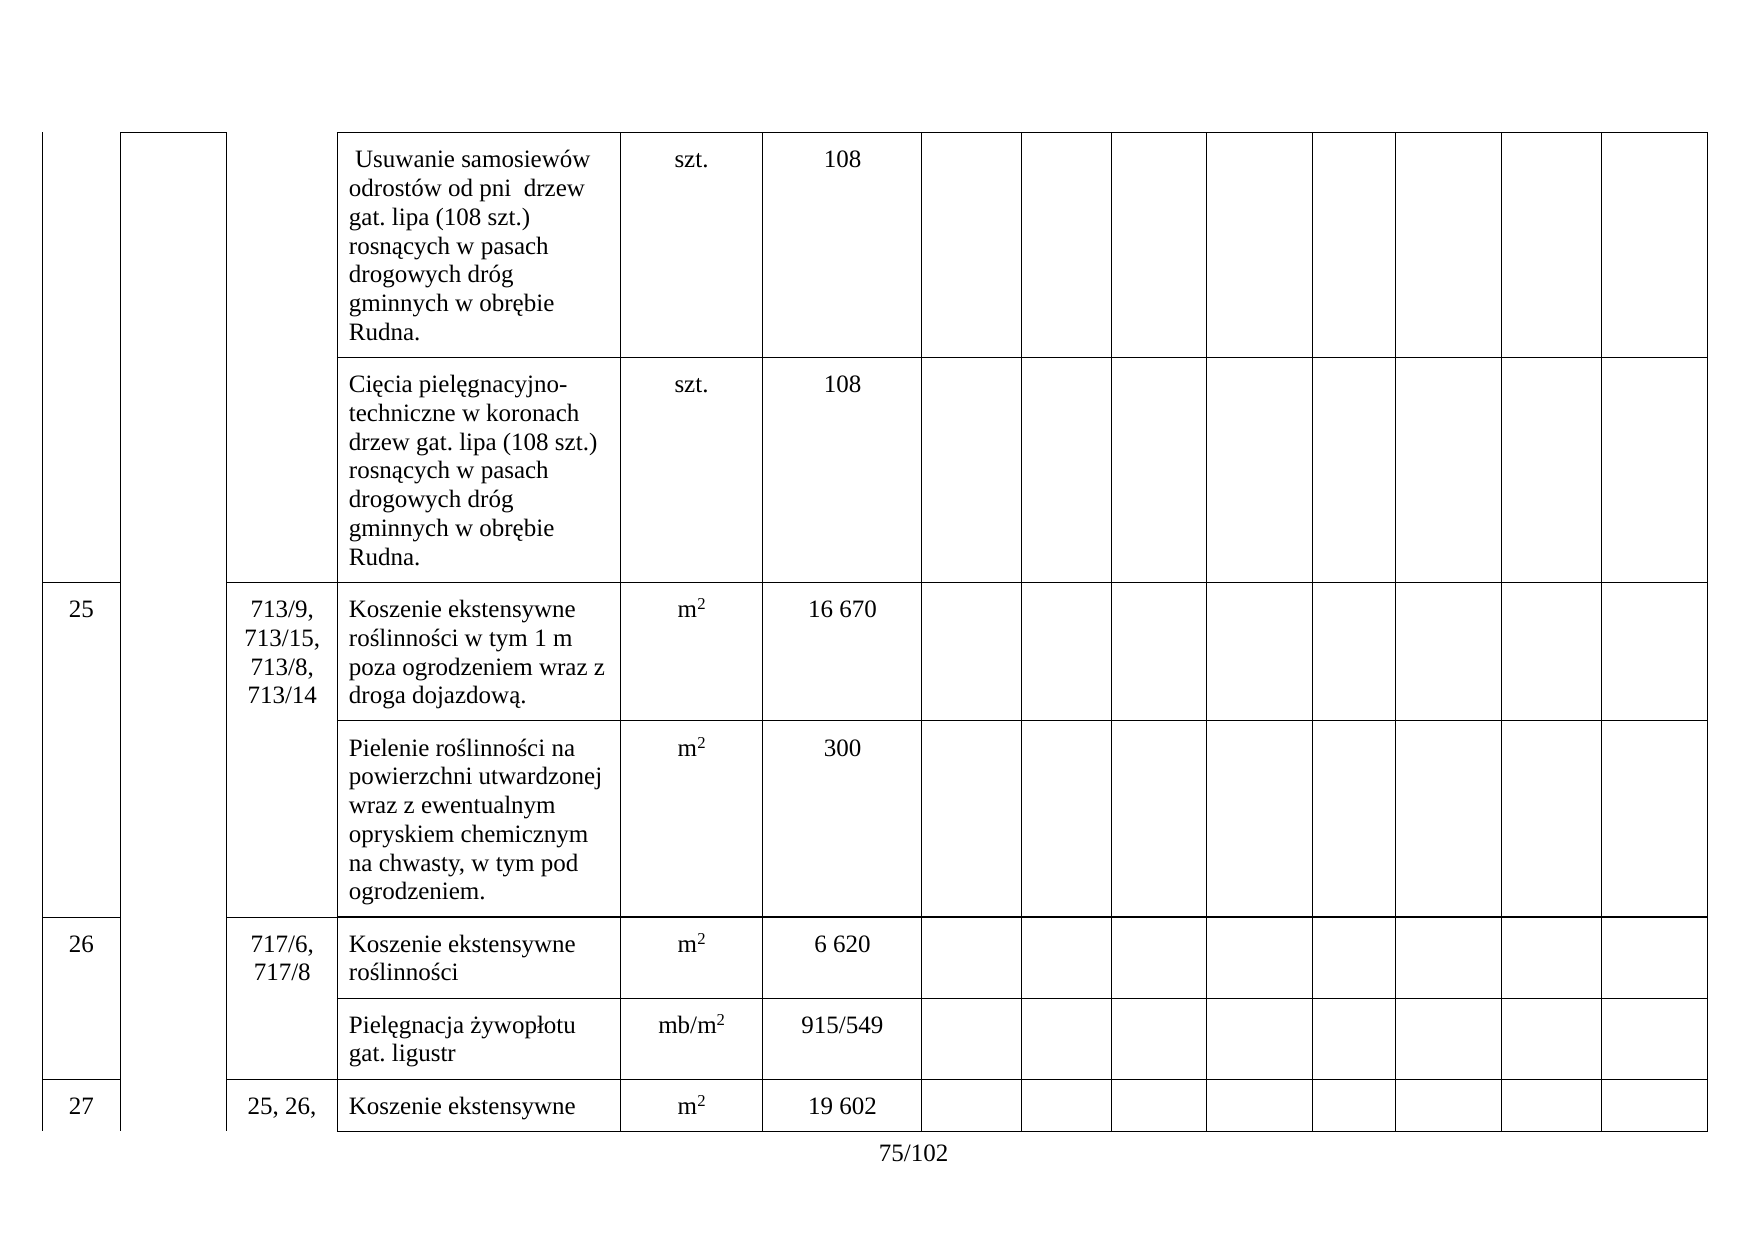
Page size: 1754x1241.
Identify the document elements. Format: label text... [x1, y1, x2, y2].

table_cell [1207, 1080, 1312, 1131]
table_cell [1602, 918, 1707, 997]
table_cell Koszenie ekstensywne [338, 1080, 620, 1131]
table_cell [922, 133, 1021, 357]
table_cell 108 [763, 133, 921, 357]
table_cell szt. [621, 358, 762, 582]
table_cell 717/6, 717/8 [227, 918, 337, 1078]
table_cell [1502, 1080, 1601, 1131]
table_cell m2 [621, 1080, 762, 1131]
table_cell [1112, 999, 1206, 1078]
table_cell Koszenie ekstensywne roślinności w tym 1 m poza ogrodzeniem wraz z droga dojazdową. [338, 583, 620, 720]
table_cell [227, 132, 337, 357]
table_cell Koszenie ekstensywne roślinności [338, 918, 620, 997]
table_cell Cięcia pielęgnacyjno-techniczne w koronach drzew gat. lipa (108 szt.) rosnących w pasach drogowych dróg gminnych w obrębie Rudna. [338, 358, 620, 582]
table_cell [1022, 721, 1111, 916]
table_cell [1502, 583, 1601, 720]
table_cell [922, 1080, 1021, 1131]
table_cell [1602, 133, 1707, 357]
table_cell [1602, 721, 1707, 916]
table_cell [1502, 721, 1601, 916]
table_cell [1313, 918, 1395, 997]
table_cell 108 [763, 358, 921, 582]
table_cell m2 [621, 721, 762, 916]
table_cell [1022, 358, 1111, 582]
table_cell [1396, 358, 1501, 582]
table_cell [1396, 721, 1501, 916]
table_cell [1602, 583, 1707, 720]
table_cell Pielenie roślinności na powierzchni utwardzonej wraz z ewentualnym opryskiem chemicznym na chwasty, w tym pod ogrodzeniem. [338, 721, 620, 916]
table_cell [43, 132, 120, 357]
table_cell m2 [621, 918, 762, 997]
table_cell [922, 918, 1021, 997]
table_cell [1022, 133, 1111, 357]
table_cell [1207, 999, 1312, 1078]
table_cell m2 [621, 583, 762, 720]
table_cell [1313, 721, 1395, 916]
table_cell [1022, 1080, 1111, 1131]
table_cell 19 602 [763, 1080, 921, 1131]
table_cell szt. [621, 133, 762, 357]
table_cell 26 [43, 918, 120, 1078]
table_cell [43, 357, 120, 582]
table_cell [922, 358, 1021, 582]
table_cell [1602, 999, 1707, 1078]
table_cell [1502, 358, 1601, 582]
table_cell [922, 721, 1021, 916]
table_cell [1022, 918, 1111, 997]
table_cell Usuwanie samosiewów odrostów od pni drzew gat. lipa (108 szt.) rosnących w pasach drogowych dróg gminnych w obrębie Rudna. [338, 133, 620, 357]
table_cell [1022, 583, 1111, 720]
table_cell [1112, 133, 1206, 357]
table_cell 713/9, 713/15, 713/8, 713/14 [227, 583, 337, 720]
table_cell [922, 999, 1021, 1078]
table_cell [1112, 918, 1206, 997]
table_cell [1112, 721, 1206, 916]
table_cell [121, 133, 226, 1131]
table_cell [1396, 999, 1501, 1078]
table_cell [227, 357, 337, 582]
table_cell [1313, 1080, 1395, 1131]
table_cell 25 [43, 583, 120, 720]
table_cell [1396, 133, 1501, 357]
table_cell 25, 26, [227, 1080, 337, 1131]
table_cell [1207, 721, 1312, 916]
table_cell [1502, 999, 1601, 1078]
table_cell [1112, 583, 1206, 720]
table_cell 6 620 [763, 918, 921, 997]
table_cell [1022, 999, 1111, 1078]
table_cell Pielęgnacja żywopłotu gat. ligustr [338, 999, 620, 1078]
table_cell [1396, 1080, 1501, 1131]
table_cell [1207, 358, 1312, 582]
table_cell [1112, 1080, 1206, 1131]
table_cell 300 [763, 721, 921, 916]
table_cell [1602, 1080, 1707, 1131]
table_cell [1602, 358, 1707, 582]
table_cell [1313, 583, 1395, 720]
table_cell [43, 720, 120, 916]
table_cell [1112, 358, 1206, 582]
table_cell [1207, 918, 1312, 997]
table_cell [1207, 583, 1312, 720]
table_cell [227, 720, 337, 916]
table_cell [1502, 918, 1601, 997]
table_cell [1313, 358, 1395, 582]
table_cell [1313, 133, 1395, 357]
table_cell [1502, 133, 1601, 357]
table_cell [1396, 918, 1501, 997]
table_cell 16 670 [763, 583, 921, 720]
table_cell [1313, 999, 1395, 1078]
table_cell [1396, 583, 1501, 720]
table_cell mb/m2 [621, 999, 762, 1078]
table_cell 27 [43, 1080, 120, 1131]
table_cell [922, 583, 1021, 720]
table_cell [1207, 133, 1312, 357]
table_cell 915/549 [763, 999, 921, 1078]
